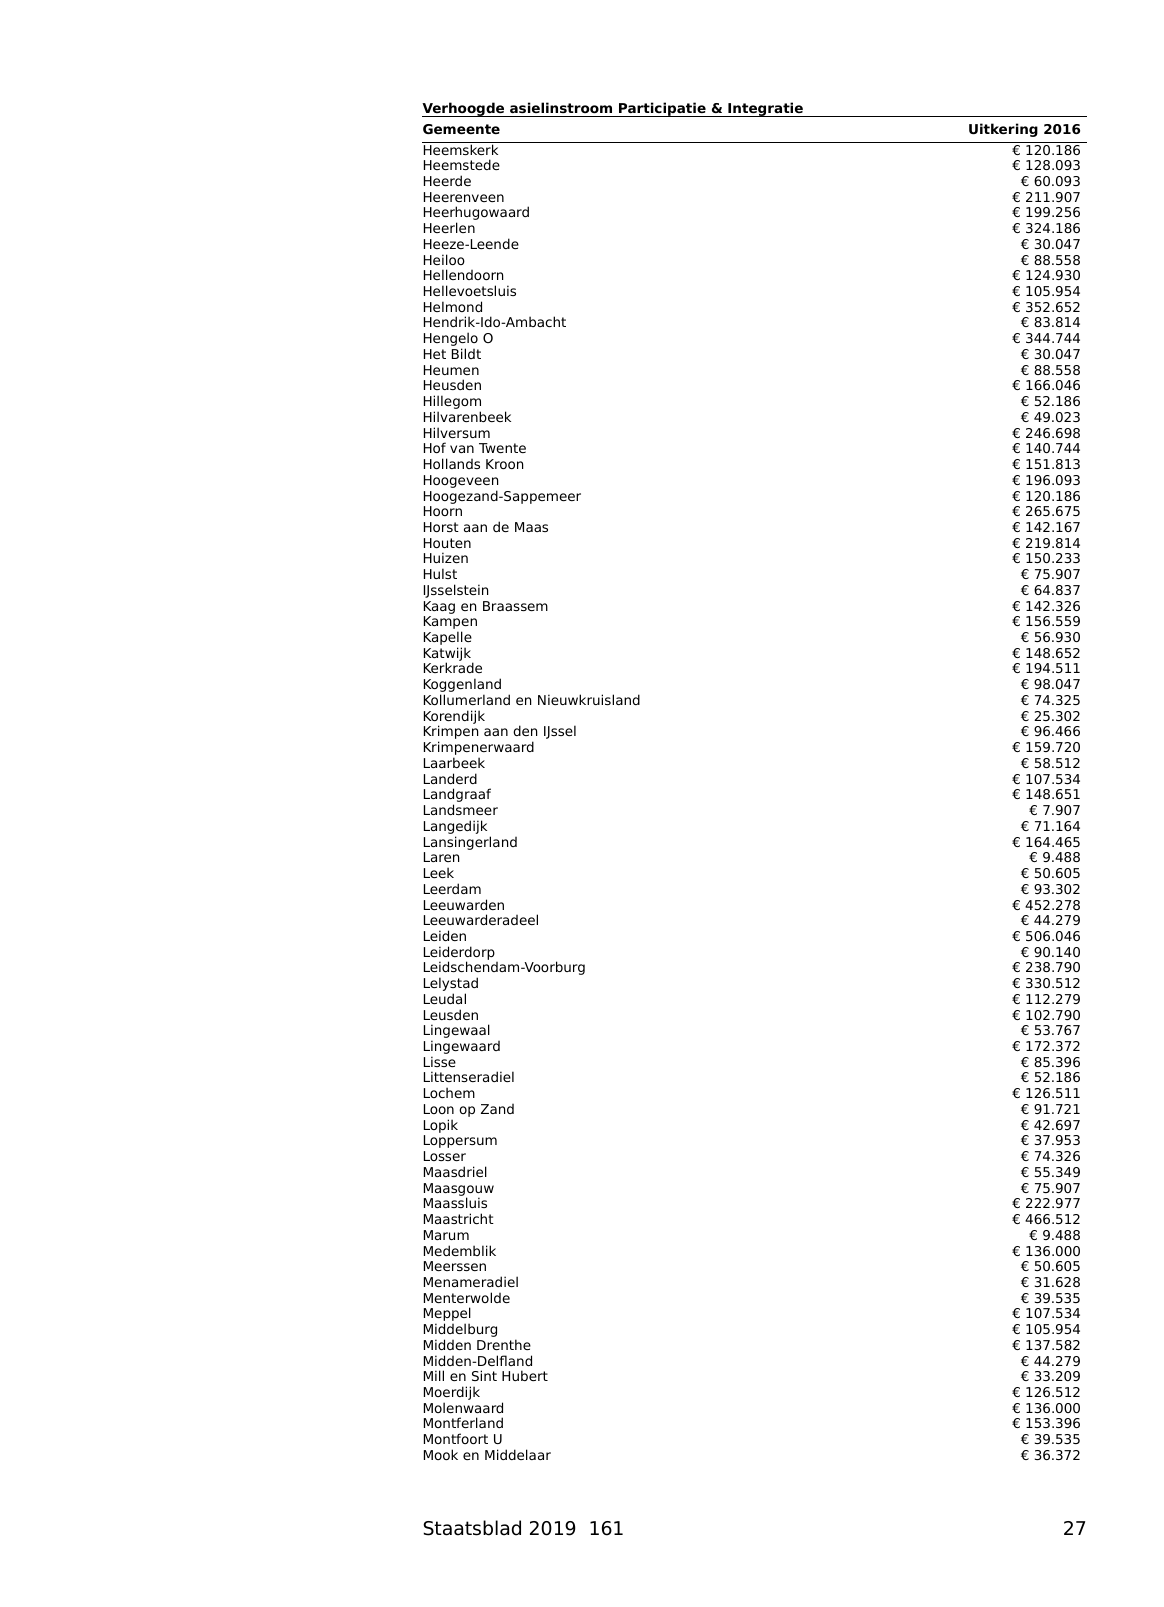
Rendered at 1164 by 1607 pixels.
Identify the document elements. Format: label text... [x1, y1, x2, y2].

table_cell € 140.744 [754, 441, 1087, 457]
table_cell € 352.652 [754, 300, 1087, 315]
table_cell Langedijk [422, 819, 754, 834]
table_cell Krimpen aan den IJssel [422, 724, 754, 740]
table_cell € 44.279 [754, 1354, 1087, 1369]
table_cell € 91.721 [754, 1102, 1087, 1117]
table_cell Hillegom [422, 394, 754, 410]
table_cell € 156.559 [754, 614, 1087, 630]
table_cell € 50.605 [754, 1259, 1087, 1275]
table_cell € 9.488 [754, 1228, 1087, 1243]
table_cell € 74.325 [754, 693, 1087, 708]
table_cell Heumen [422, 363, 754, 378]
table_cell Krimpenerwaard [422, 740, 754, 756]
table_cell € 30.047 [754, 347, 1087, 362]
table_cell Helmond [422, 300, 754, 315]
table_cell Heerenveen [422, 190, 754, 205]
table_cell Leiden [422, 929, 754, 944]
table_cell € 452.278 [754, 897, 1087, 913]
table_cell Lelystad [422, 976, 754, 992]
table_cell € 148.652 [754, 646, 1087, 661]
table_cell € 71.164 [754, 819, 1087, 834]
table_cell € 120.186 [754, 143, 1087, 158]
table_cell € 324.186 [754, 221, 1087, 237]
table_cell Lochem [422, 1086, 754, 1102]
table_cell € 159.720 [754, 740, 1087, 756]
table_cell Leusden [422, 1008, 754, 1023]
table_cell € 50.605 [754, 866, 1087, 882]
table_cell € 49.023 [754, 410, 1087, 425]
table_cell € 9.488 [754, 850, 1087, 866]
table_cell € 52.186 [754, 394, 1087, 410]
table_cell Lopik [422, 1118, 754, 1133]
table_cell € 93.302 [754, 882, 1087, 897]
table_cell € 53.767 [754, 1023, 1087, 1039]
table_cell € 211.907 [754, 190, 1087, 205]
table_cell IJsselstein [422, 583, 754, 598]
table_cell Middelburg [422, 1322, 754, 1338]
table_cell Leudal [422, 992, 754, 1007]
table_cell € 166.046 [754, 378, 1087, 394]
table_cell € 153.396 [754, 1416, 1087, 1432]
table_cell Landerd [422, 771, 754, 787]
table_cell Laren [422, 850, 754, 866]
table_cell Hendrik-Ido-Ambacht [422, 315, 754, 331]
table_cell € 151.813 [754, 457, 1087, 473]
table_cell € 136.000 [754, 1243, 1087, 1259]
table_cell Leerdam [422, 882, 754, 897]
table_cell € 102.790 [754, 1008, 1087, 1023]
table_cell Heerde [422, 174, 754, 189]
table_cell Leiderdorp [422, 945, 754, 960]
table_cell € 126.512 [754, 1385, 1087, 1401]
table_cell € 124.930 [754, 268, 1087, 284]
table_cell Maasgouw [422, 1180, 754, 1196]
table_cell Midden-Delfland [422, 1354, 754, 1369]
table_cell Leeuwarden [422, 897, 754, 913]
table_cell € 148.651 [754, 787, 1087, 803]
table_cell € 83.814 [754, 315, 1087, 331]
table_cell Heusden [422, 378, 754, 394]
table_cell € 58.512 [754, 756, 1087, 771]
table_cell € 199.256 [754, 205, 1087, 221]
table_cell € 88.558 [754, 363, 1087, 378]
table_cell € 128.093 [754, 158, 1087, 174]
table_cell € 222.977 [754, 1196, 1087, 1212]
table_cell € 150.233 [754, 551, 1087, 567]
table_cell Hilvarenbeek [422, 410, 754, 425]
table_cell € 85.396 [754, 1055, 1087, 1070]
table_cell Landgraaf [422, 787, 754, 803]
table_cell Heiloo [422, 253, 754, 268]
table_cell € 330.512 [754, 976, 1087, 992]
table_cell € 37.953 [754, 1133, 1087, 1149]
table_cell € 196.093 [754, 473, 1087, 488]
table_cell Lisse [422, 1055, 754, 1070]
table_cell Hellevoetsluis [422, 284, 754, 299]
table_cell Maastricht [422, 1212, 754, 1228]
table_cell € 137.582 [754, 1338, 1087, 1353]
table_cell Hoogeveen [422, 473, 754, 488]
table_cell Kampen [422, 614, 754, 630]
table_cell Houten [422, 536, 754, 551]
table_cell Kaag en Braassem [422, 599, 754, 614]
table_cell € 98.047 [754, 677, 1087, 693]
table_cell Maasdriel [422, 1165, 754, 1180]
table_cell € 107.534 [754, 771, 1087, 787]
table_cell Leek [422, 866, 754, 882]
table_cell Losser [422, 1149, 754, 1165]
table_cell € 120.186 [754, 488, 1087, 504]
table_cell Huizen [422, 551, 754, 567]
table_cell Hilversum [422, 425, 754, 441]
table_cell € 42.697 [754, 1118, 1087, 1133]
table_cell Montfoort U [422, 1432, 754, 1448]
table_cell € 164.465 [754, 834, 1087, 850]
table_cell € 107.534 [754, 1306, 1087, 1322]
table_cell € 466.512 [754, 1212, 1087, 1228]
table_cell € 39.535 [754, 1432, 1087, 1448]
table_cell Meerssen [422, 1259, 754, 1275]
table_cell Kollumerland en Nieuwkruisland [422, 693, 754, 708]
table_cell Hoogezand-Sappemeer [422, 488, 754, 504]
table_cell Kapelle [422, 630, 754, 646]
table_cell Uitkering 2016 [754, 117, 1087, 142]
table_cell Hellendoorn [422, 268, 754, 284]
table_cell € 64.837 [754, 583, 1087, 598]
table_cell Montferland [422, 1416, 754, 1432]
table_cell € 105.954 [754, 284, 1087, 299]
table_cell Kerkrade [422, 661, 754, 677]
table_cell Korendijk [422, 709, 754, 724]
table_cell € 136.000 [754, 1401, 1087, 1416]
table_cell Laarbeek [422, 756, 754, 771]
table_cell € 344.744 [754, 331, 1087, 347]
table_cell Landsmeer [422, 803, 754, 819]
table_cell € 31.628 [754, 1275, 1087, 1291]
table_cell Heemstede [422, 158, 754, 174]
table_cell Menterwolde [422, 1291, 754, 1306]
table_cell Gemeente [422, 117, 754, 142]
table_cell € 265.675 [754, 504, 1087, 520]
table_cell Loon op Zand [422, 1102, 754, 1117]
table_cell € 194.511 [754, 661, 1087, 677]
table_cell Medemblik [422, 1243, 754, 1259]
table_cell € 88.558 [754, 253, 1087, 268]
table_cell Molenwaard [422, 1401, 754, 1416]
table_cell Hoorn [422, 504, 754, 520]
table_cell € 126.511 [754, 1086, 1087, 1102]
table_cell € 172.372 [754, 1039, 1087, 1054]
table_cell € 219.814 [754, 536, 1087, 551]
table_cell € 506.046 [754, 929, 1087, 944]
table_cell € 238.790 [754, 960, 1087, 976]
table_cell Mook en Middelaar [422, 1448, 754, 1463]
table_cell Moerdijk [422, 1385, 754, 1401]
table_cell € 90.140 [754, 945, 1087, 960]
table_cell Hof van Twente [422, 441, 754, 457]
table_cell Heemskerk [422, 143, 754, 158]
table_cell Katwijk [422, 646, 754, 661]
table_cell Midden Drenthe [422, 1338, 754, 1353]
table_cell Het Bildt [422, 347, 754, 362]
table_cell € 25.302 [754, 709, 1087, 724]
table_cell € 30.047 [754, 237, 1087, 252]
table_cell Heerhugowaard [422, 205, 754, 221]
table_cell € 142.167 [754, 520, 1087, 536]
table_cell € 75.907 [754, 1180, 1087, 1196]
table_cell Mill en Sint Hubert [422, 1369, 754, 1385]
table_cell € 75.907 [754, 567, 1087, 583]
table_cell Lansingerland [422, 834, 754, 850]
table_cell Littenseradiel [422, 1070, 754, 1086]
table_cell € 96.466 [754, 724, 1087, 740]
table_cell € 7.907 [754, 803, 1087, 819]
table_cell Meppel [422, 1306, 754, 1322]
table_cell € 39.535 [754, 1291, 1087, 1306]
table_cell € 105.954 [754, 1322, 1087, 1338]
table_cell € 44.279 [754, 913, 1087, 929]
table_cell Leidschendam-Voorburg [422, 960, 754, 976]
table_cell € 74.326 [754, 1149, 1087, 1165]
table_cell Hengelo O [422, 331, 754, 347]
table_cell € 33.209 [754, 1369, 1087, 1385]
table_cell € 60.093 [754, 174, 1087, 189]
table_cell € 246.698 [754, 425, 1087, 441]
table_header Verhoogde asielinstroom Participatie & Integratie [422, 100, 1087, 116]
table_cell Heerlen [422, 221, 754, 237]
table_cell Hollands Kroon [422, 457, 754, 473]
table_cell Menameradiel [422, 1275, 754, 1291]
table_cell Leeuwarderadeel [422, 913, 754, 929]
table_cell € 36.372 [754, 1448, 1087, 1463]
table_cell Horst aan de Maas [422, 520, 754, 536]
table_cell € 142.326 [754, 599, 1087, 614]
table_cell Marum [422, 1228, 754, 1243]
table_cell Maassluis [422, 1196, 754, 1212]
table_cell Lingewaard [422, 1039, 754, 1054]
table_cell Koggenland [422, 677, 754, 693]
table_cell Lingewaal [422, 1023, 754, 1039]
table_cell € 56.930 [754, 630, 1087, 646]
table_cell Heeze-Leende [422, 237, 754, 252]
table_cell € 55.349 [754, 1165, 1087, 1180]
table_cell € 52.186 [754, 1070, 1087, 1086]
table_cell Hulst [422, 567, 754, 583]
table_cell Loppersum [422, 1133, 754, 1149]
table_cell € 112.279 [754, 992, 1087, 1007]
